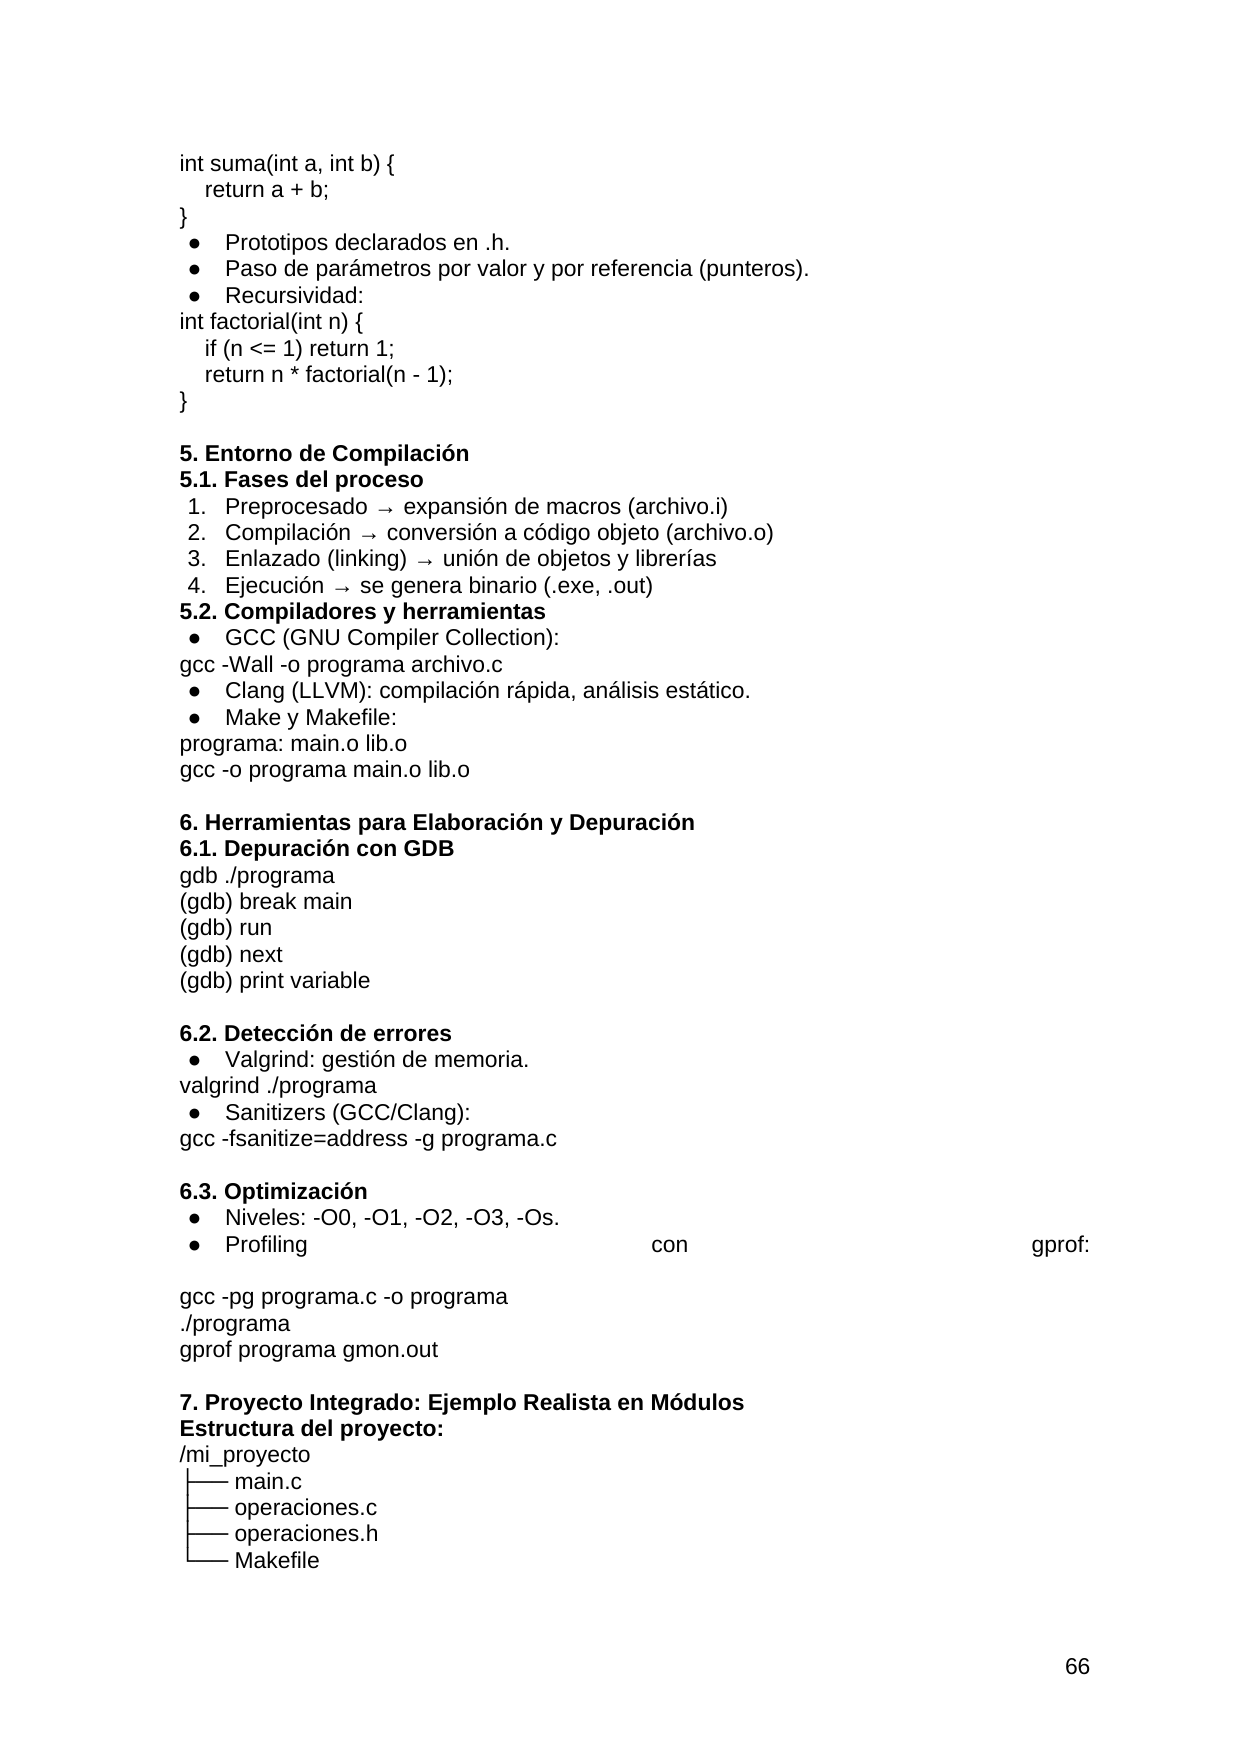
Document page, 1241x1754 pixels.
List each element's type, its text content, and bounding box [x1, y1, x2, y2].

list Compilación → conversión a código objeto (archivo.o) [187, 519, 1090, 545]
text gcc -Wall -o programa archivo.c [179, 651, 1090, 677]
text valgrind ./programa [179, 1072, 1090, 1099]
text Estructura del proyecto: [179, 1415, 1090, 1441]
text 5. Entorno de Compilación [179, 440, 1090, 466]
list Paso de parámetros por valor y por referencia (punteros). [187, 255, 1090, 282]
text gprof programa gmon.out [179, 1336, 1090, 1362]
list Profiling con gprof: [187, 1231, 1090, 1283]
list GCC (GNU Compiler Collection): [187, 624, 1090, 651]
list Ejecución → se genera binario (.exe, .out) [187, 572, 1090, 598]
text /mi_proyecto [179, 1441, 1090, 1468]
text 5.2. Compiladores y herramientas [179, 598, 1090, 624]
text gdb ./programa [179, 862, 1090, 888]
text ├── operaciones.h [188, 1520, 1090, 1547]
text gcc -fsanitize=address -g programa.c [179, 1125, 1090, 1151]
list Enlazado (linking) → unión de objetos y librerías [187, 545, 1090, 572]
list Prototipos declarados en .h. [187, 229, 1090, 255]
text gcc -pg programa.c -o programa [179, 1283, 1090, 1309]
list Valgrind: gestión de memoria. [187, 1046, 1090, 1072]
text ├── main.c [188, 1468, 1090, 1494]
text ├── operaciones.c [188, 1494, 1090, 1520]
list Make y Makefile: [187, 703, 1090, 730]
text programa: main.o lib.o [179, 730, 1090, 756]
text return n * factorial(n - 1); [179, 361, 1090, 387]
text int factorial(int n) { [179, 308, 1090, 334]
text (gdb) break main [179, 888, 1090, 914]
text 7. Proyecto Integrado: Ejemplo Realista en Módulos [179, 1389, 1090, 1415]
list Recursividad: [187, 282, 1090, 308]
text 6. Herramientas para Elaboración y Depuración [179, 809, 1090, 835]
text 6.1. Depuración con GDB [179, 835, 1090, 862]
text return a + b; [179, 176, 1090, 203]
list Preprocesado → expansión de macros (archivo.i) [187, 493, 1090, 519]
text 6.2. Detección de errores [179, 1020, 1090, 1046]
text 5.1. Fases del proceso [179, 466, 1090, 493]
list Clang (LLVM): compilación rápida, análisis estático. [187, 677, 1090, 703]
text ./programa [179, 1309, 1090, 1336]
text } [179, 203, 1090, 229]
list Niveles: -O0, -O1, -O2, -O3, -Os. [187, 1204, 1090, 1231]
text (gdb) run [179, 914, 1090, 941]
text gcc -o programa main.o lib.o [179, 756, 1090, 782]
text (gdb) next [179, 941, 1090, 967]
text int suma(int a, int b) { [179, 150, 1090, 176]
text if (n <= 1) return 1; [179, 334, 1090, 361]
list Sanitizers (GCC/Clang): [187, 1099, 1090, 1125]
text } [179, 387, 1090, 413]
text 6.3. Optimización [179, 1178, 1090, 1204]
text (gdb) print variable [179, 967, 1090, 993]
text └── Makefile [179, 1547, 1090, 1573]
